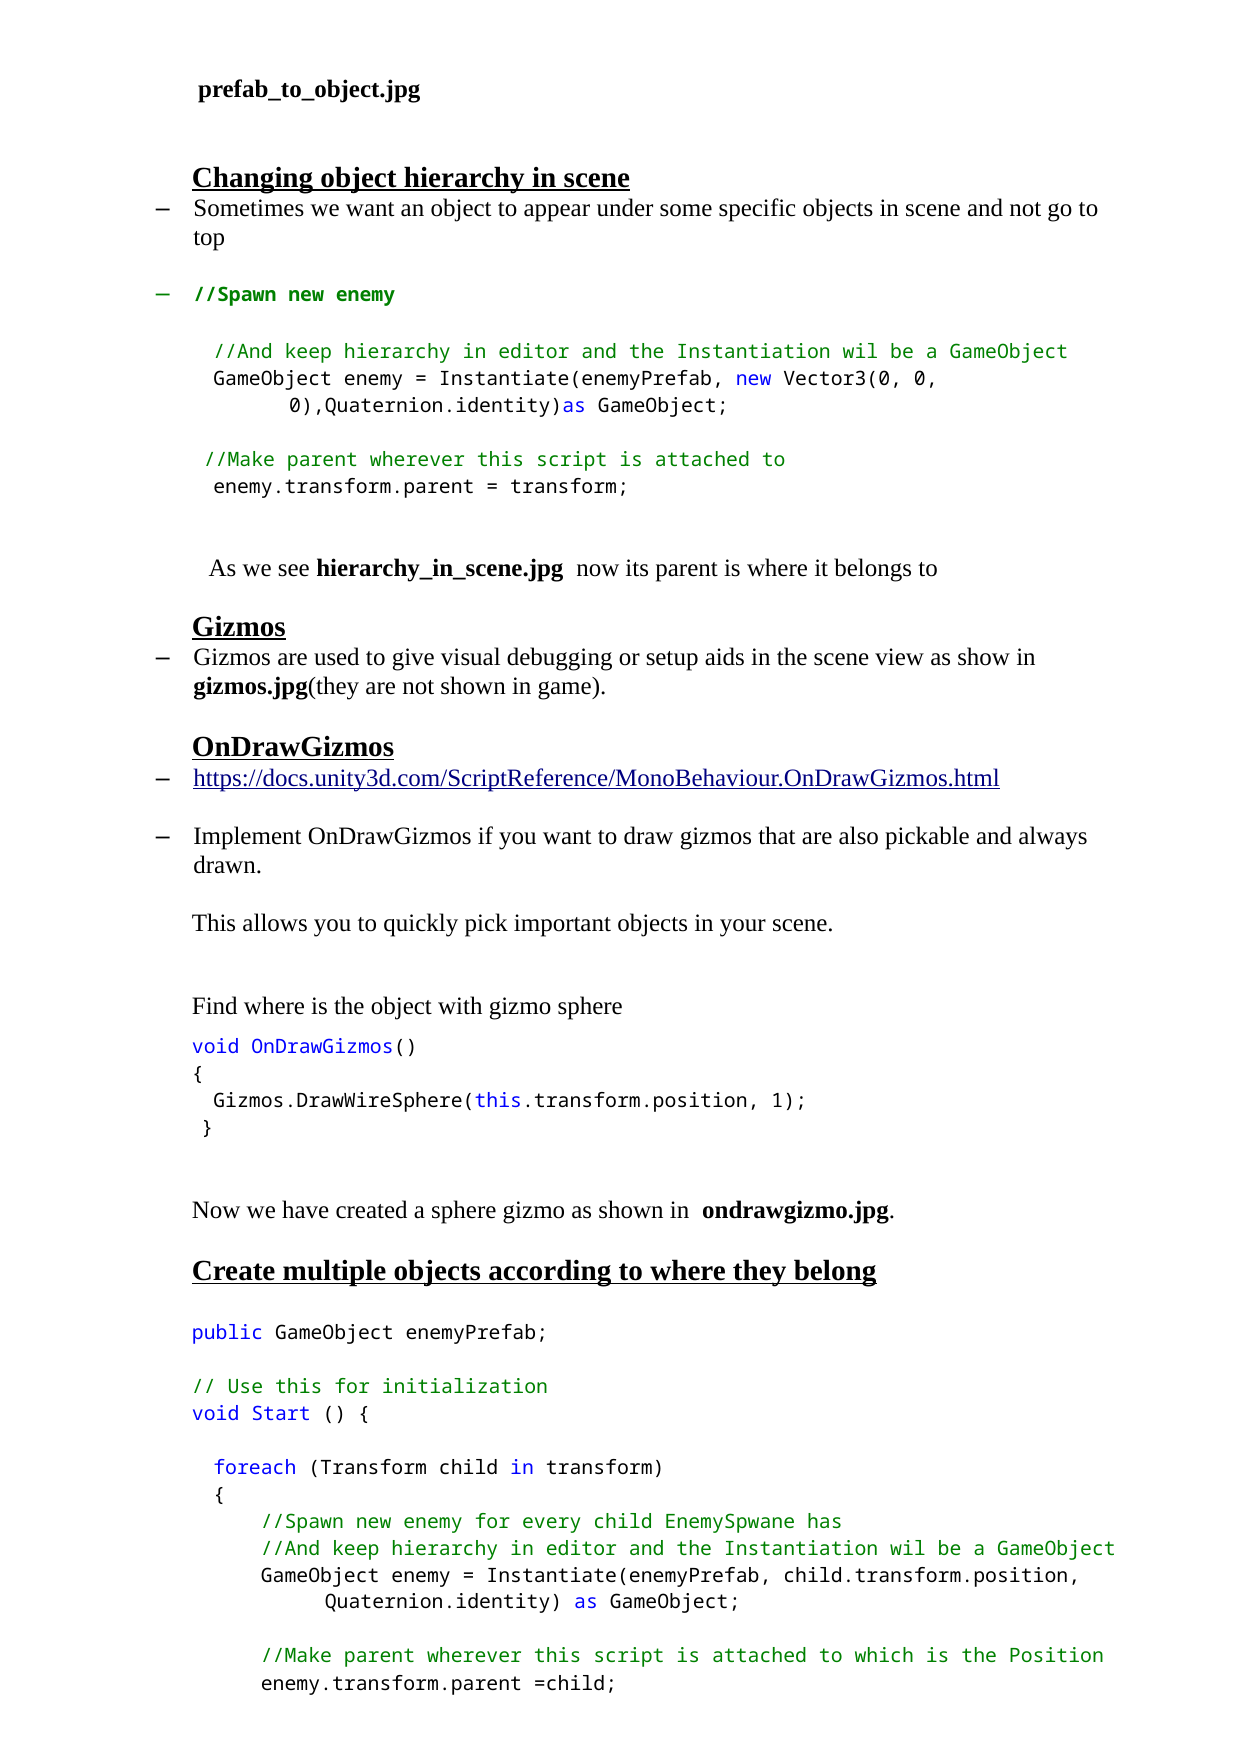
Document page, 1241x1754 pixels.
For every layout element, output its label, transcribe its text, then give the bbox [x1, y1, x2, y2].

text //Spawn new enemy for every child EnemySpwane has [118, 1507, 1122, 1534]
text As we see hierarchy_in_scene.jpg now its parent is where it belongs to [118, 553, 1122, 582]
text { [118, 1059, 1122, 1086]
text foreach (Transform child in transform) [118, 1453, 1122, 1480]
text enemy.transform.parent =child; [118, 1669, 1122, 1696]
text void Start () { [118, 1399, 1122, 1426]
text GameObject enemy = Instantiate(enemyPrefab, child.transform.position, Quaternion.identity) as GameObject; [118, 1561, 1122, 1615]
text Create multiple objects according to where they belong [118, 1253, 1122, 1287]
list //Spawn new enemy [156, 281, 1122, 307]
text } [118, 1113, 1122, 1140]
text enemy.transform.parent = transform; [118, 472, 1122, 499]
list https://docs.unity3d.com/ScriptReference/MonoBehaviour.OnDrawGizmos.html [156, 763, 1122, 792]
text //Make parent wherever this script is attached to which is the Position [118, 1642, 1122, 1669]
text //And keep hierarchy in editor and the Instantiation wil be a GameObject [118, 1534, 1122, 1561]
text prefab_to_object.jpg [118, 74, 1122, 102]
text This allows you to quickly pick important objects in your scene. [118, 908, 1122, 937]
text Gizmos.DrawWireSphere(this.transform.position, 1); [118, 1086, 1122, 1113]
text OnDrawGizmos [118, 729, 1122, 763]
text public GameObject enemyPrefab; [118, 1316, 1122, 1345]
list Sometimes we want an object to appear under some specific objects in scene and not go to top [156, 193, 1122, 251]
text void OnDrawGizmos() [118, 1032, 1122, 1059]
text Changing object hierarchy in scene [118, 160, 1122, 193]
text Now we have created a sphere gizmo as shown in ondrawgizmo.jpg. [118, 1196, 1122, 1225]
text Gizmos [118, 609, 1122, 642]
text { [118, 1480, 1122, 1507]
text GameObject enemy = Instantiate(enemyPrefab, new Vector3(0, 0, 0),Quaternion.identity)as GameObject; [118, 364, 1122, 418]
text //Make parent wherever this script is attached to [118, 445, 1122, 472]
list Implement OnDrawGizmos if you want to draw gizmos that are also pickable and always drawn. [156, 821, 1122, 879]
list Gizmos are used to give visual debugging or setup aids in the scene view as show in gizmos.jpg(they are not shown in game). [156, 642, 1122, 700]
text // Use this for initialization [118, 1372, 1122, 1399]
text //And keep hierarchy in editor and the Instantiation wil be a GameObject [118, 337, 1122, 364]
text Find where is the object with gizmo sphere [118, 991, 1122, 1019]
